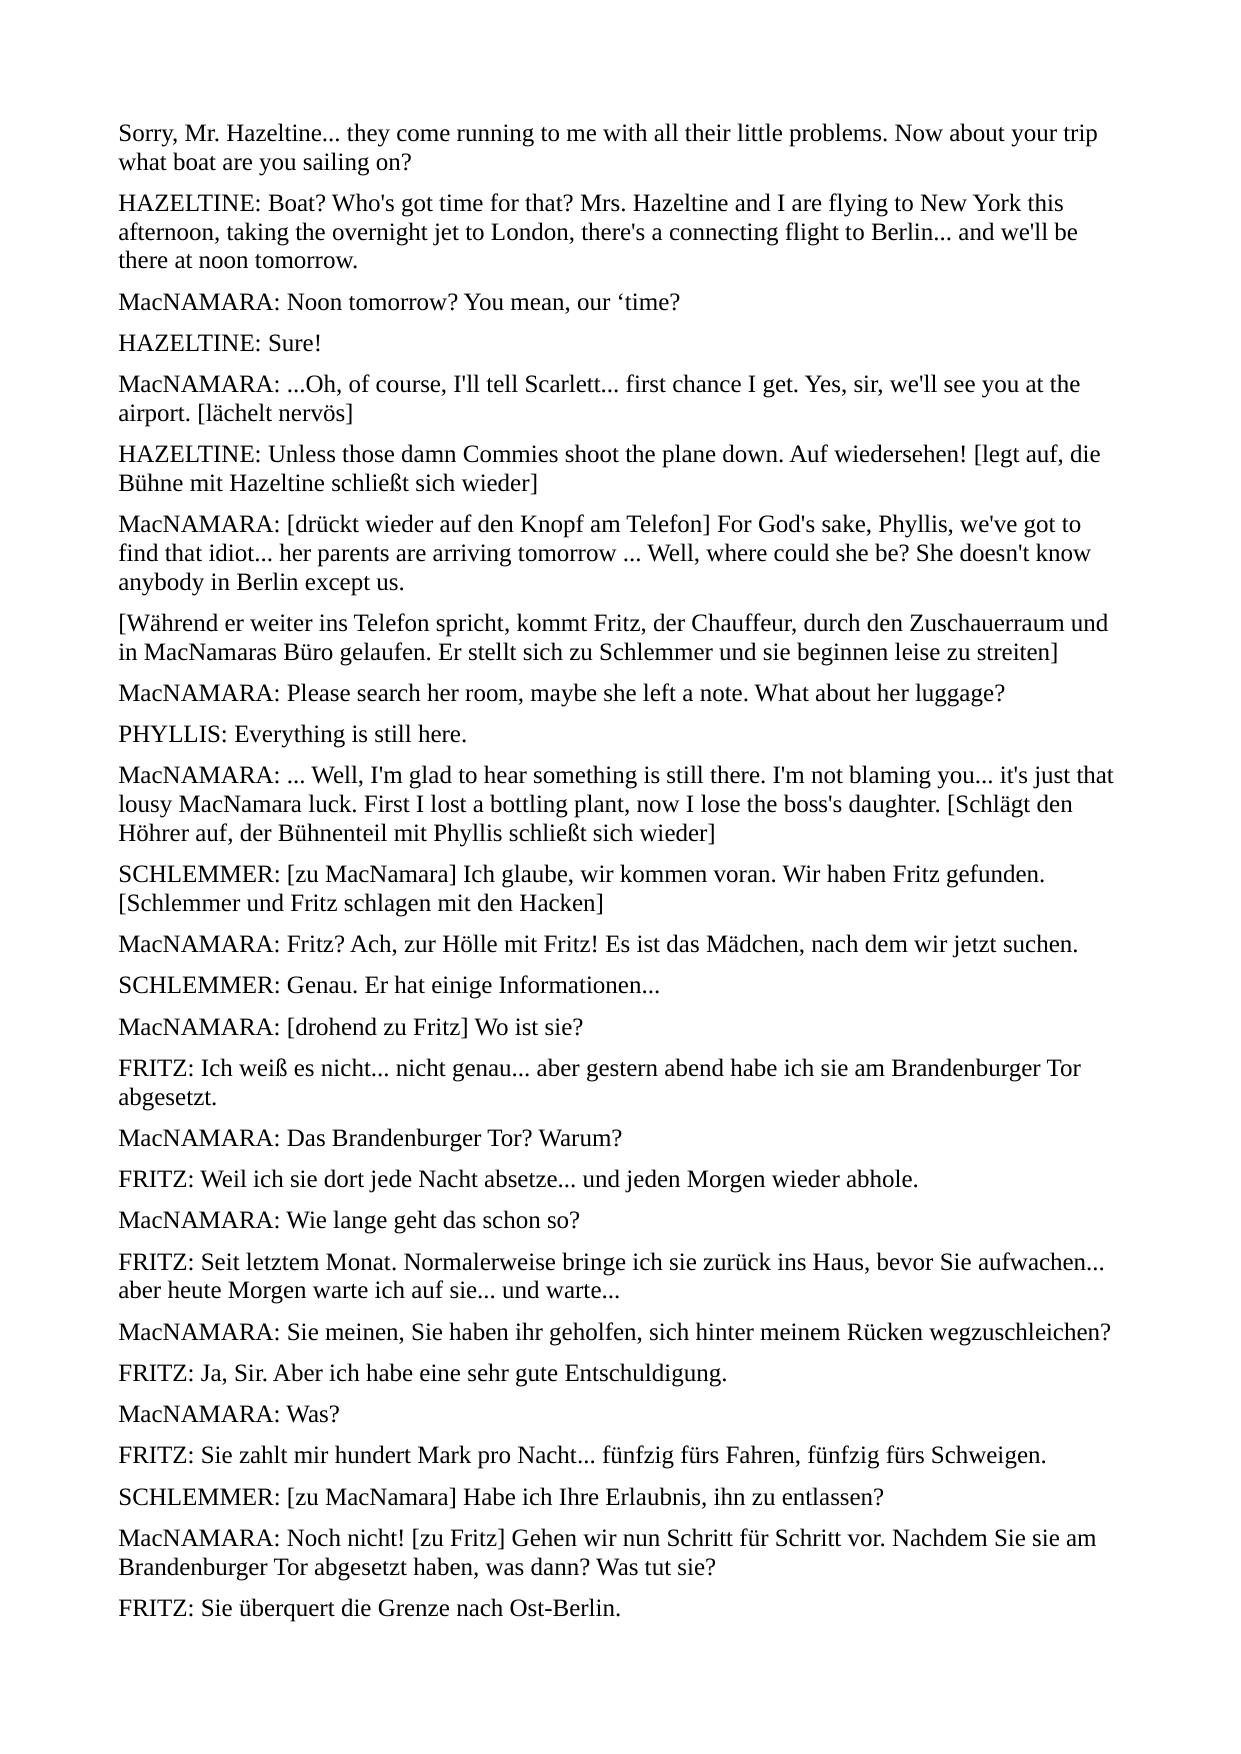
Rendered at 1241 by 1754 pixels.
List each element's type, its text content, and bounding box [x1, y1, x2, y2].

text FRITZ: Sie überquert die Grenze nach Ost-Berlin. [118, 1593, 1122, 1622]
text MacNAMARA: ...Oh, of course, I'll tell Scarlett... first chance I get. Yes, sir, we'll see you at the airport. [lächelt nervös] [118, 369, 1122, 427]
text MacNAMARA: Fritz? Ach, zur Hölle mit Fritz! Es ist das Mädchen, nach dem wir jetzt suchen. [118, 929, 1122, 958]
text MacNAMARA: [drückt wieder auf den Knopf am Telefon] For God's sake, Phyllis, we've got to find that idiot... her parents are arriving tomorrow ... Well, where could she be? She doesn't know anybody in Berlin except us. [118, 509, 1122, 596]
text FRITZ: Ja, Sir. Aber ich habe eine sehr gute Entschuldigung. [118, 1358, 1122, 1387]
text MacNAMARA: Noch nicht! [zu Fritz] Gehen wir nun Schritt für Schritt vor. Nachdem Sie sie am Brandenburger Tor abgesetzt haben, was dann? Was tut sie? [118, 1523, 1122, 1581]
text Sorry, Mr. Hazeltine... they come running to me with all their little problems. Now about your trip what boat are you sailing on? [118, 118, 1122, 176]
text SCHLEMMER: [zu MacNamara] Ich glaube, wir kommen voran. Wir haben Fritz gefunden. [Schlemmer und Fritz schlagen mit den Hacken] [118, 859, 1122, 917]
text MacNAMARA: Das Brandenburger Tor? Warum? [118, 1123, 1122, 1152]
text MacNAMARA: Noon tomorrow? You mean, our ‘time? [118, 287, 1122, 316]
text FRITZ: Sie zahlt mir hundert Mark pro Nacht... fünfzig fürs Fahren, fünfzig fürs Schweigen. [118, 1441, 1122, 1469]
text HAZELTINE: Sure! [118, 328, 1122, 357]
text PHYLLIS: Everything is still here. [118, 719, 1122, 748]
text FRITZ: Ich weiß es nicht... nicht genau... aber gestern abend habe ich sie am Brandenburger Tor abgesetzt. [118, 1053, 1122, 1111]
text MacNAMARA: Wie lange geht das schon so? [118, 1206, 1122, 1234]
text MacNAMARA: ... Well, I'm glad to hear something is still there. I'm not blaming you... it's just that lousy MacNamara luck. First I lost a bottling plant, now I lose the boss's daughter. [Schlägt den Höhrer auf, der Bühnenteil mit Phyllis schließt sich wieder] [118, 761, 1122, 847]
text MacNAMARA: Please search her room, maybe she left a note. What about her luggage? [118, 678, 1122, 707]
text FRITZ: Weil ich sie dort jede Nacht absetze... und jeden Morgen wieder abhole. [118, 1164, 1122, 1193]
text HAZELTINE: Unless those damn Commies shoot the plane down. Auf wiedersehen! [legt auf, die Bühne mit Hazeltine schließt sich wieder] [118, 439, 1122, 497]
text SCHLEMMER: Genau. Er hat einige Informationen... [118, 971, 1122, 999]
text MacNAMARA: [drohend zu Fritz] Wo ist sie? [118, 1012, 1122, 1041]
text SCHLEMMER: [zu MacNamara] Habe ich Ihre Erlaubnis, ihn zu entlassen? [118, 1482, 1122, 1511]
text FRITZ: Seit letztem Monat. Normalerweise bringe ich sie zurück ins Haus, bevor Sie aufwachen... aber heute Morgen warte ich auf sie... und warte... [118, 1247, 1122, 1304]
text HAZELTINE: Boat? Who's got time for that? Mrs. Hazeltine and I are flying to New York this afternoon, taking the overnight jet to London, there's a connecting flight to Berlin... and we'll be there at noon tomorrow. [118, 188, 1122, 274]
text [Während er weiter ins Telefon spricht, kommt Fritz, der Chauffeur, durch den Zuschauerraum und in MacNamaras Büro gelaufen. Er stellt sich zu Schlemmer und sie beginnen leise zu streiten] [118, 608, 1122, 666]
text MacNAMARA: Sie meinen, Sie haben ihr geholfen, sich hinter meinem Rücken wegzuschleichen? [118, 1317, 1122, 1346]
text MacNAMARA: Was? [118, 1399, 1122, 1428]
